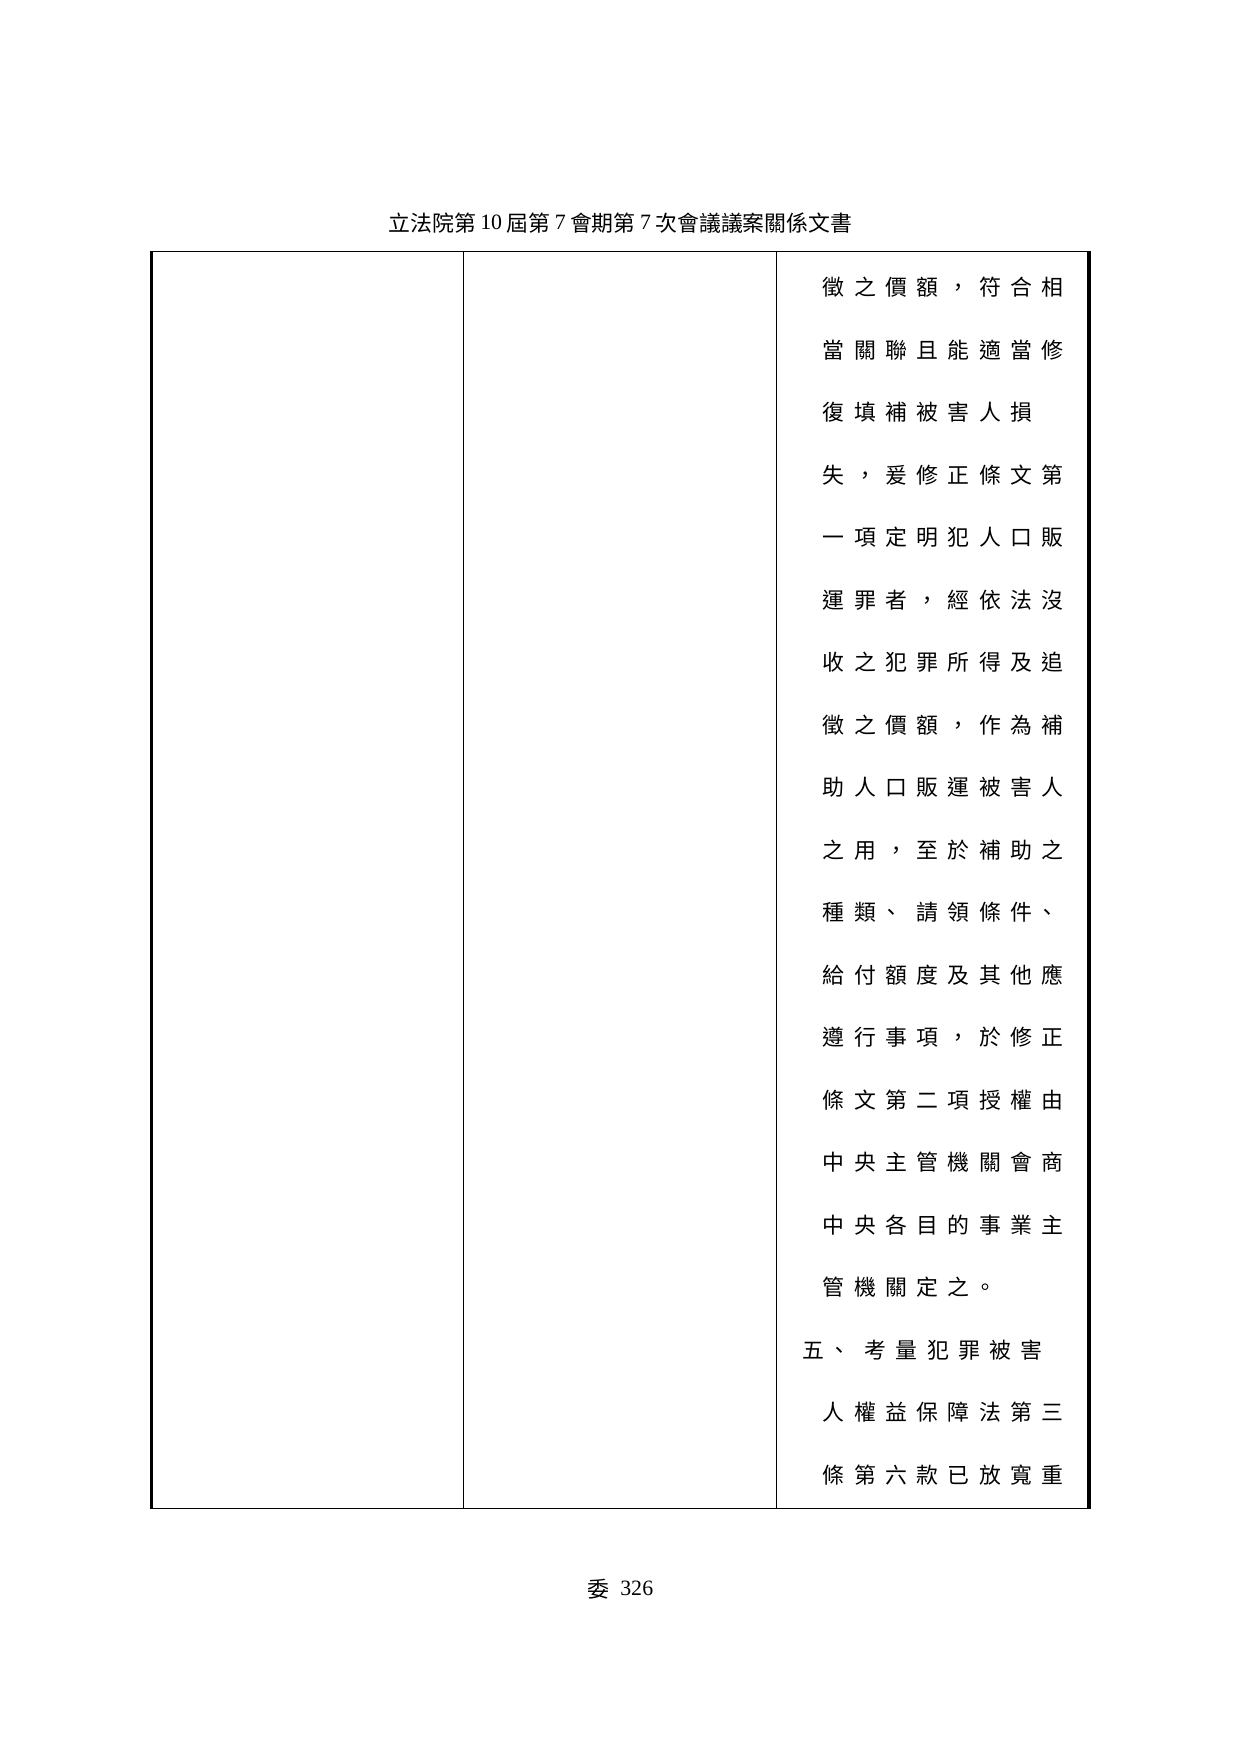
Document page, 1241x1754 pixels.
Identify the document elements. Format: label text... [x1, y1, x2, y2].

table_cell [153, 252, 463, 1508]
table_cell [464, 252, 776, 1508]
table_cell 徵之價額，符合相當關聯且能適當修復填補被害人損失，爰修正條文第一項定明犯人口販運罪者，經依法沒收之犯罪所得及追徵之價額，作為補助人口販運被害人之用，至於補助之種類、請領條件、給付額度及其他應遵行事項，於修正條文第二項授權由中央主管機關會商中央各目的事業主管機關定之。 五、考量犯罪被害人權益保障法第三條第六款已放寬重 [777, 252, 1087, 1508]
